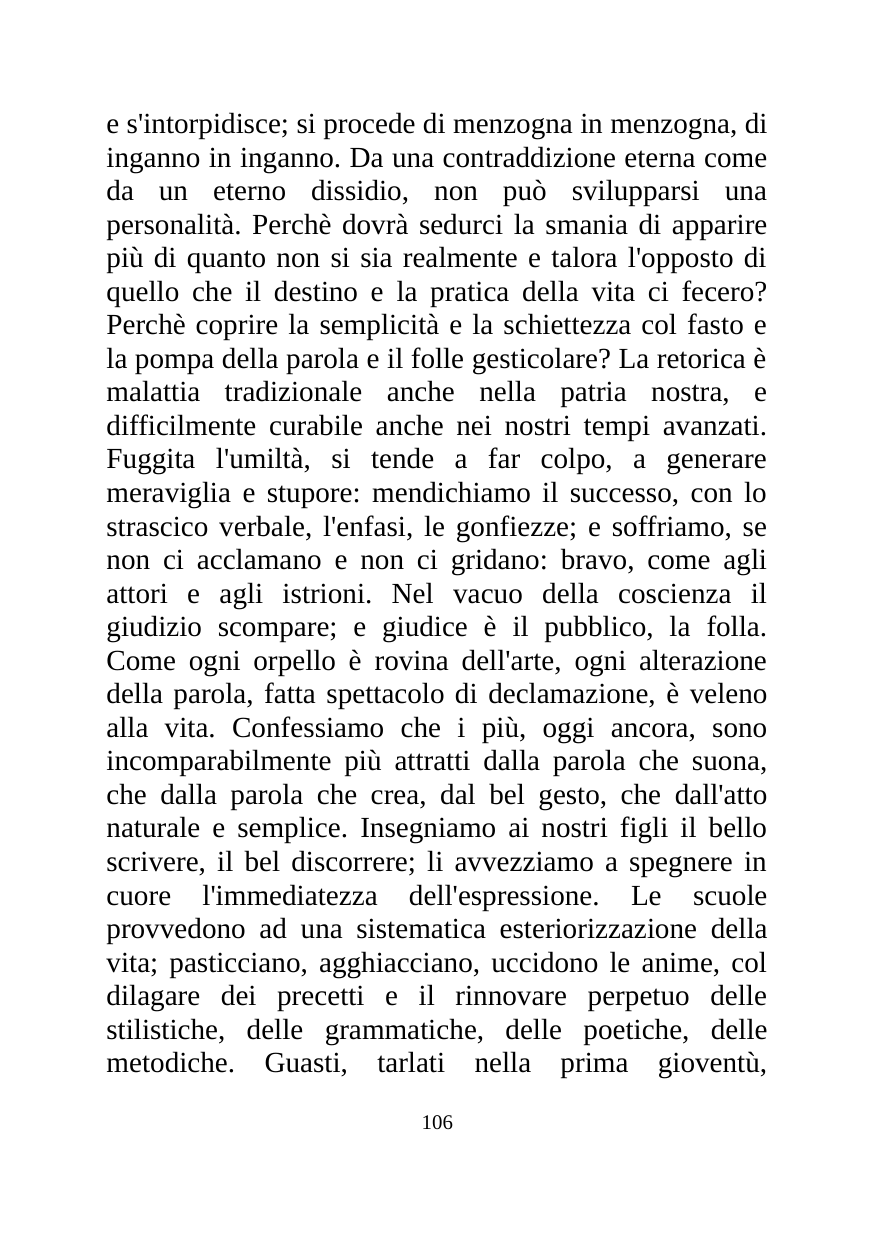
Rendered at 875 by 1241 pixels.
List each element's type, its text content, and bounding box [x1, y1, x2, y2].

text e s'intorpidisce; si procede di menzogna in menzogna, di inganno in inganno. Da una contraddizione eterna come da un eterno dissidio, non può svilupparsi una personalità. Perchè dovrà sedurci la smania di apparire più di quanto non si sia realmente e talora l'opposto di quello che il destino e la pratica della vita ci fecero? Perchè coprire la semplicità e la schiettezza col fasto e la pompa della parola e il folle gesticolare? La retorica è malattia tradizionale anche nella patria nostra, e difficilmente curabile anche nei nostri tempi avanzati. Fuggita l'umiltà, si tende a far colpo, a generare meraviglia e stupore: mendichiamo il successo, con lo strascico verbale, l'enfasi, le gonfiezze; e soffriamo, se non ci acclamano e non ci gridano: bravo, come agli attori e agli istrioni. Nel vacuo della coscienza il giudizio scompare; e giudice è il pubblico, la folla. Come ogni orpello è rovina dell'arte, ogni alterazione della parola, fatta spettacolo di declamazione, è veleno alla vita. Confessiamo che i più, oggi ancora, sono incomparabilmente più attratti dalla parola che suona, che dalla parola che crea, dal bel gesto, che dall'atto naturale e semplice. Insegniamo ai nostri figli il bello scrivere, il bel discorrere; li avvezziamo a spegnere in cuore l'immediatezza dell'espressione. Le scuole provvedono ad una sistematica esteriorizzazione della vita; pasticciano, agghiacciano, uccidono le anime, col dilagare dei precetti e il rinnovare perpetuo delle stilistiche, delle grammatiche, delle poetiche, delle metodiche. Guasti, tarlati nella prima gioventù, [106, 106, 768, 1079]
